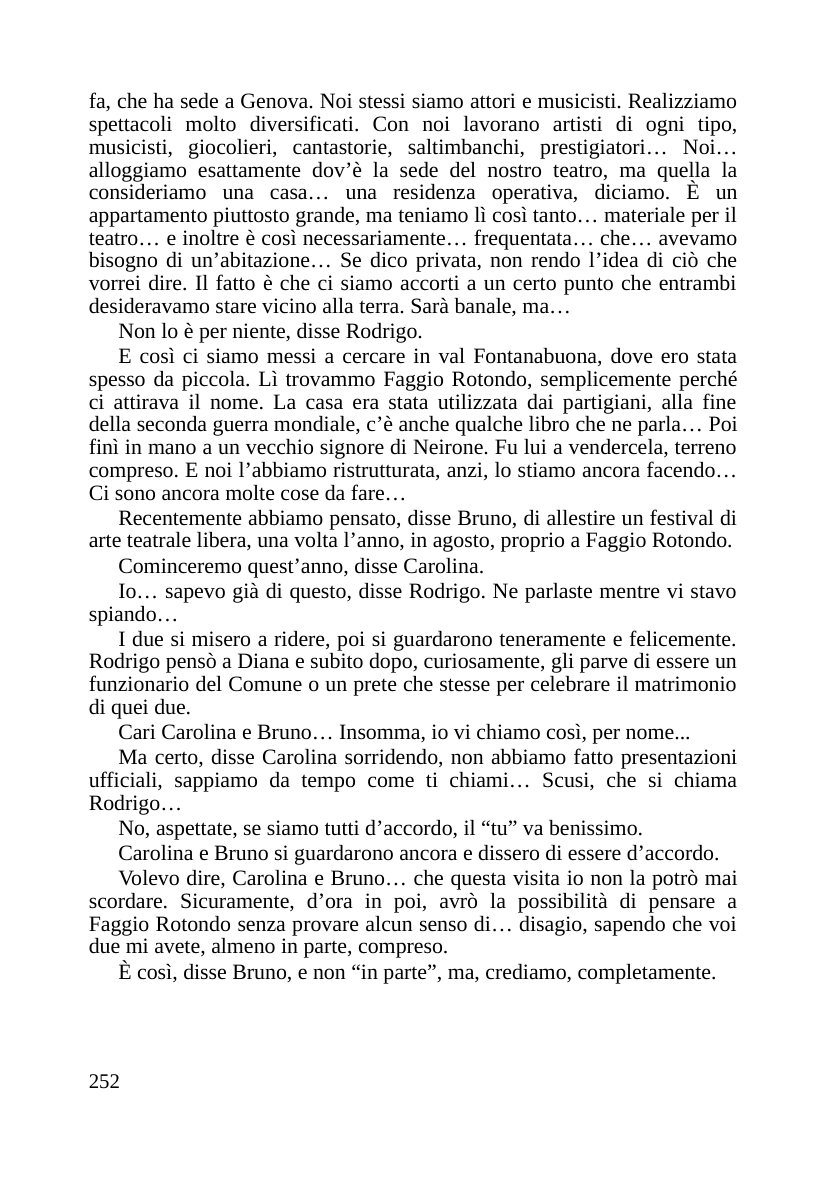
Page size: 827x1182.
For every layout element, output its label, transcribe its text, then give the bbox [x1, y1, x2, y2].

text Cari Carolina e Bruno… Insomma, io vi chiamo così, per nome... [88, 719, 738, 744]
text Recentemente abbiamo pensato, disse Bruno, di allestire un festival di arte teatrale libera, una volta l’anno, in agosto, proprio a Faggio Rotondo. [88, 505, 738, 553]
text Non lo è per niente, disse Rodrigo. [88, 318, 738, 343]
text Io… sapevo già di questo, disse Rodrigo. Ne parlaste mentre vi stavo spiando… [88, 578, 738, 626]
text I due si misero a ridere, poi si guardarono teneramente e felicemente. Rodrigo pensò a Diana e subito dopo, curiosamente, gli parve di essere un funzionario del Comune o un prete che stesse per celebrare il matrimonio di quei due. [88, 626, 738, 719]
text Volevo dire, Carolina e Bruno… che questa visita io non la potrò mai scordare. Sicuramente, d’ora in poi, avrò la possibilità di pensare a Faggio Rotondo senza provare alcun senso di… disagio, sapendo che voi due mi avete, almeno in parte, compreso. [88, 865, 738, 959]
text Carolina e Bruno si guardarono ancora e dissero di essere d’accordo. [88, 840, 738, 865]
text fa, che ha sede a Genova. Noi stessi siamo attori e musicisti. Realizziamo spettacoli molto diversificati. Con noi lavorano artisti di ogni tipo, musicisti, giocolieri, cantastorie, saltimbanchi, prestigiatori… Noi… alloggiamo esattamente dov’è la sede del nostro teatro, ma quella la consideriamo una casa… una residenza operativa, diciamo. È un appartamento piuttosto grande, ma teniamo lì così tanto… materiale per il teatro… e inoltre è così necessariamente… frequentata… che… avevamo bisogno di un’abitazione… Se dico privata, non rendo l’idea di ciò che vorrei dire. Il fatto è che ci siamo accorti a un certo punto che entrambi desideravamo stare vicino alla terra. Sarà banale, ma… [88, 88, 738, 318]
text E così ci siamo messi a cercare in val Fontanabuona, dove ero stata spesso da piccola. Lì trovammo Faggio Rotondo, semplicemente perché ci attirava il nome. La casa era stata utilizzata dai partigiani, alla fine della seconda guerra mondiale, c’è anche qualche libro che ne parla… Poi finì in mano a un vecchio signore di Neirone. Fu lui a vendercela, terreno compreso. E noi l’abbiamo ristrutturata, anzi, lo stiamo ancora facendo… Ci sono ancora molte cose da fare… [88, 343, 738, 505]
text No, aspettate, se siamo tutti d’accordo, il “tu” va benissimo. [88, 815, 738, 840]
text Ma certo, disse Carolina sorridendo, non abbiamo fatto presentazioni ufficiali, sappiamo da tempo come ti chiami… Scusi, che si chiama Rodrigo… [88, 744, 738, 815]
text È così, disse Bruno, e non “in parte”, ma, crediamo, completamente. [88, 959, 738, 984]
text Cominceremo quest’anno, disse Carolina. [88, 553, 738, 578]
